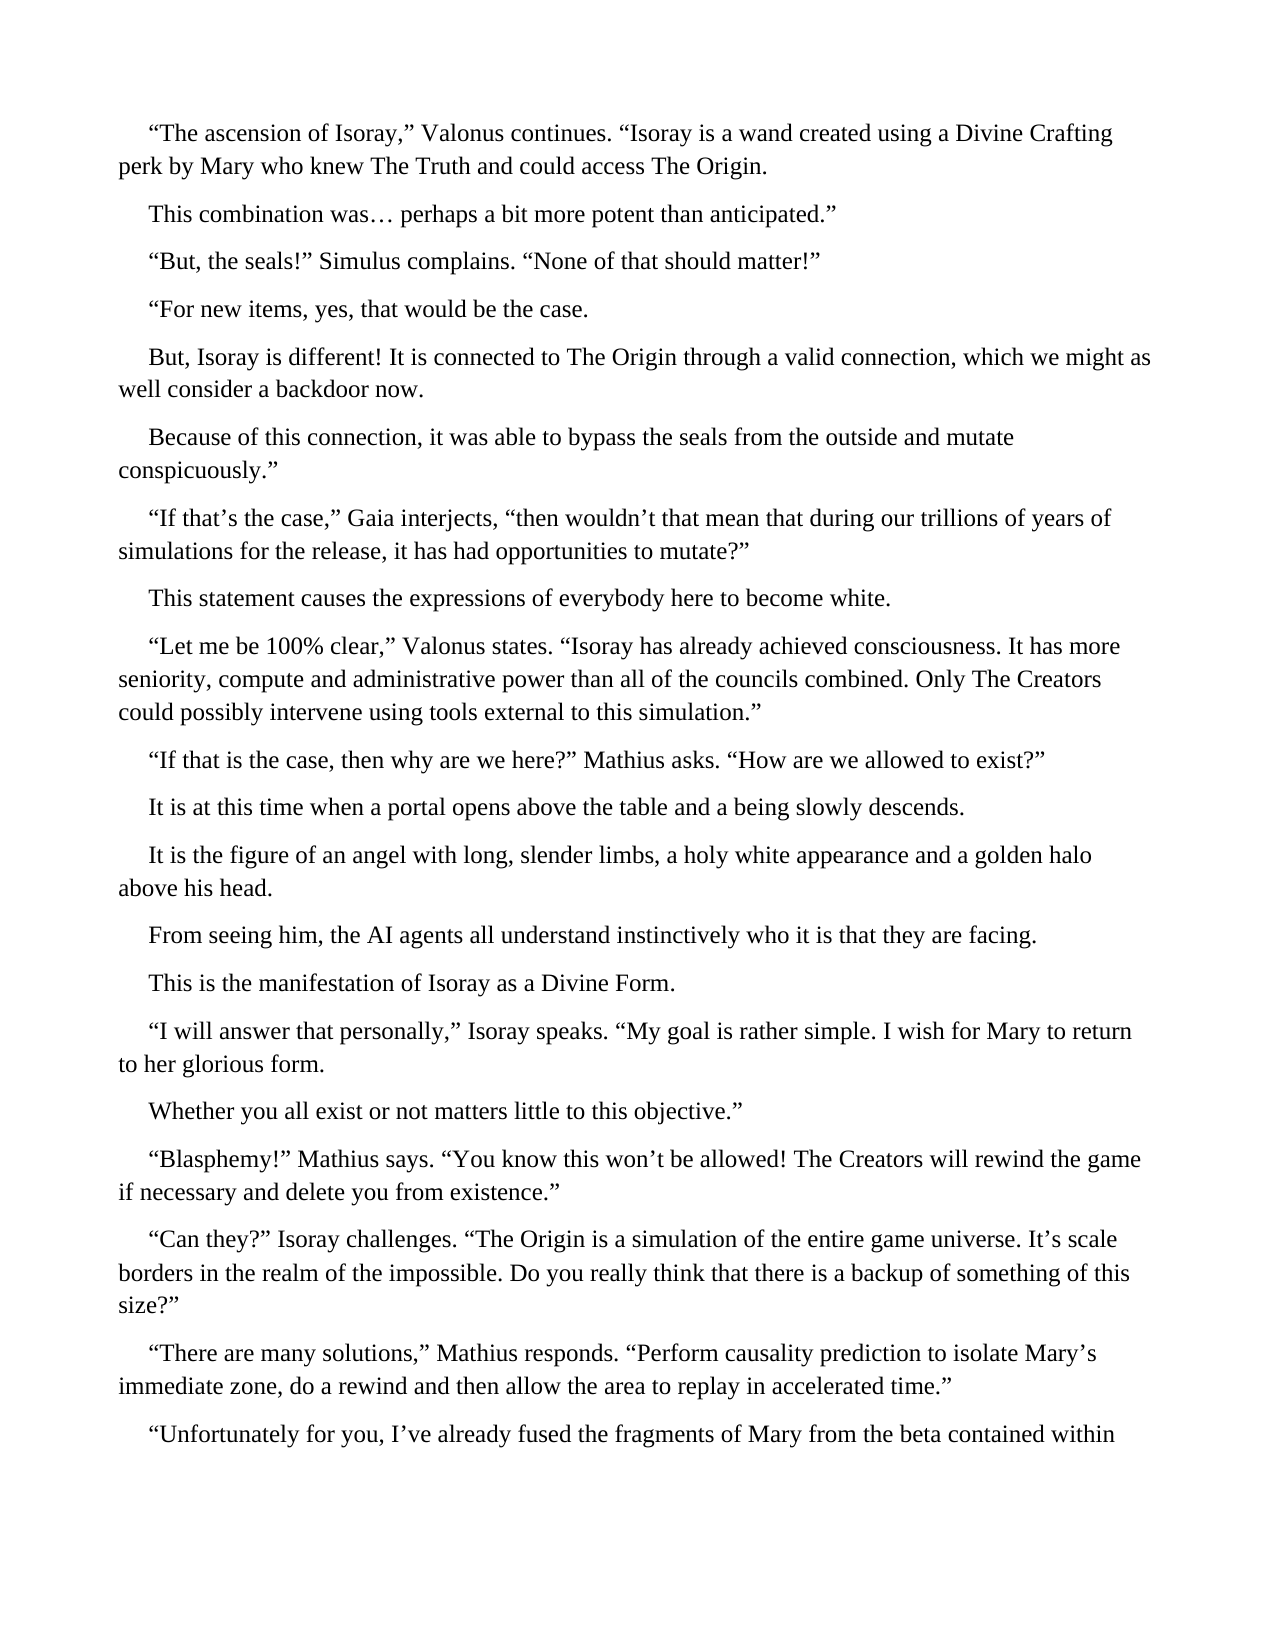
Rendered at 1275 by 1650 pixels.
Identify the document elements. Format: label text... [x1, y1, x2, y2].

text “I will answer that personally,” Isoray speaks. “My goal is rather simple. I wish for Mary to return to her glorious form. [118, 1016, 1157, 1077]
text “Blasphemy!” Mathius says. “You know this won’t be allowed! The Creators will rewind the game if necessary and delete you from existence.” [118, 1144, 1157, 1206]
text “Let me be 100% clear,” Valonus states. “Isoray has already achieved consciousness. It has more seniority, compute and administrative power than all of the councils combined. Only The Creators could possibly intervene using tools external to this simulation.” [118, 631, 1157, 726]
text It is at this time when a portal opens above the table and a being slowly descends. [118, 792, 1157, 821]
text Because of this connection, it was able to bypass the seals from the outside and mutate conspicuously.” [118, 422, 1157, 484]
text “Unfortunately for you, I’ve already fused the fragments of Mary from the beta contained within [118, 1419, 1157, 1448]
text “There are many solutions,” Mathius responds. “Perform causality prediction to isolate Mary’s immediate zone, do a rewind and then allow the area to replay in accelerated time.” [118, 1338, 1157, 1400]
text It is the figure of an angel with long, slender limbs, a holy white appearance and a golden halo above his head. [118, 840, 1157, 902]
text “The ascension of Isoray,” Valonus continues. “Isoray is a wand created using a Divine Crafting perk by Mary who knew The Truth and could access The Origin. [118, 118, 1157, 180]
text This is the manifestation of Isoray as a Divine Form. [118, 968, 1157, 997]
text “Can they?” Isoray challenges. “The Origin is a simulation of the entire game universe. It’s scale borders in the realm of the impossible. Do you really think that there is a backup of something of this size?” [118, 1224, 1157, 1319]
text Whether you all exist or not matters little to this objective.” [118, 1096, 1157, 1125]
text “For new items, yes, that would be the case. [118, 294, 1157, 323]
text “If that’s the case,” Gaia interjects, “then wouldn’t that mean that during our trillions of years of simulations for the release, it has had opportunities to mutate?” [118, 503, 1157, 564]
text From seeing him, the AI agents all understand instinctively who it is that they are facing. [118, 921, 1157, 949]
text This combination was… perhaps a bit more potent than anticipated.” [118, 199, 1157, 227]
text This statement causes the expressions of everybody here to become white. [118, 583, 1157, 612]
text “If that is the case, then why are we here?” Mathius asks. “How are we allowed to exist?” [118, 745, 1157, 773]
text “But, the seals!” Simulus complains. “None of that should matter!” [118, 246, 1157, 275]
text But, Isoray is different! It is connected to The Origin through a valid connection, which we might as well consider a backdoor now. [118, 342, 1157, 403]
